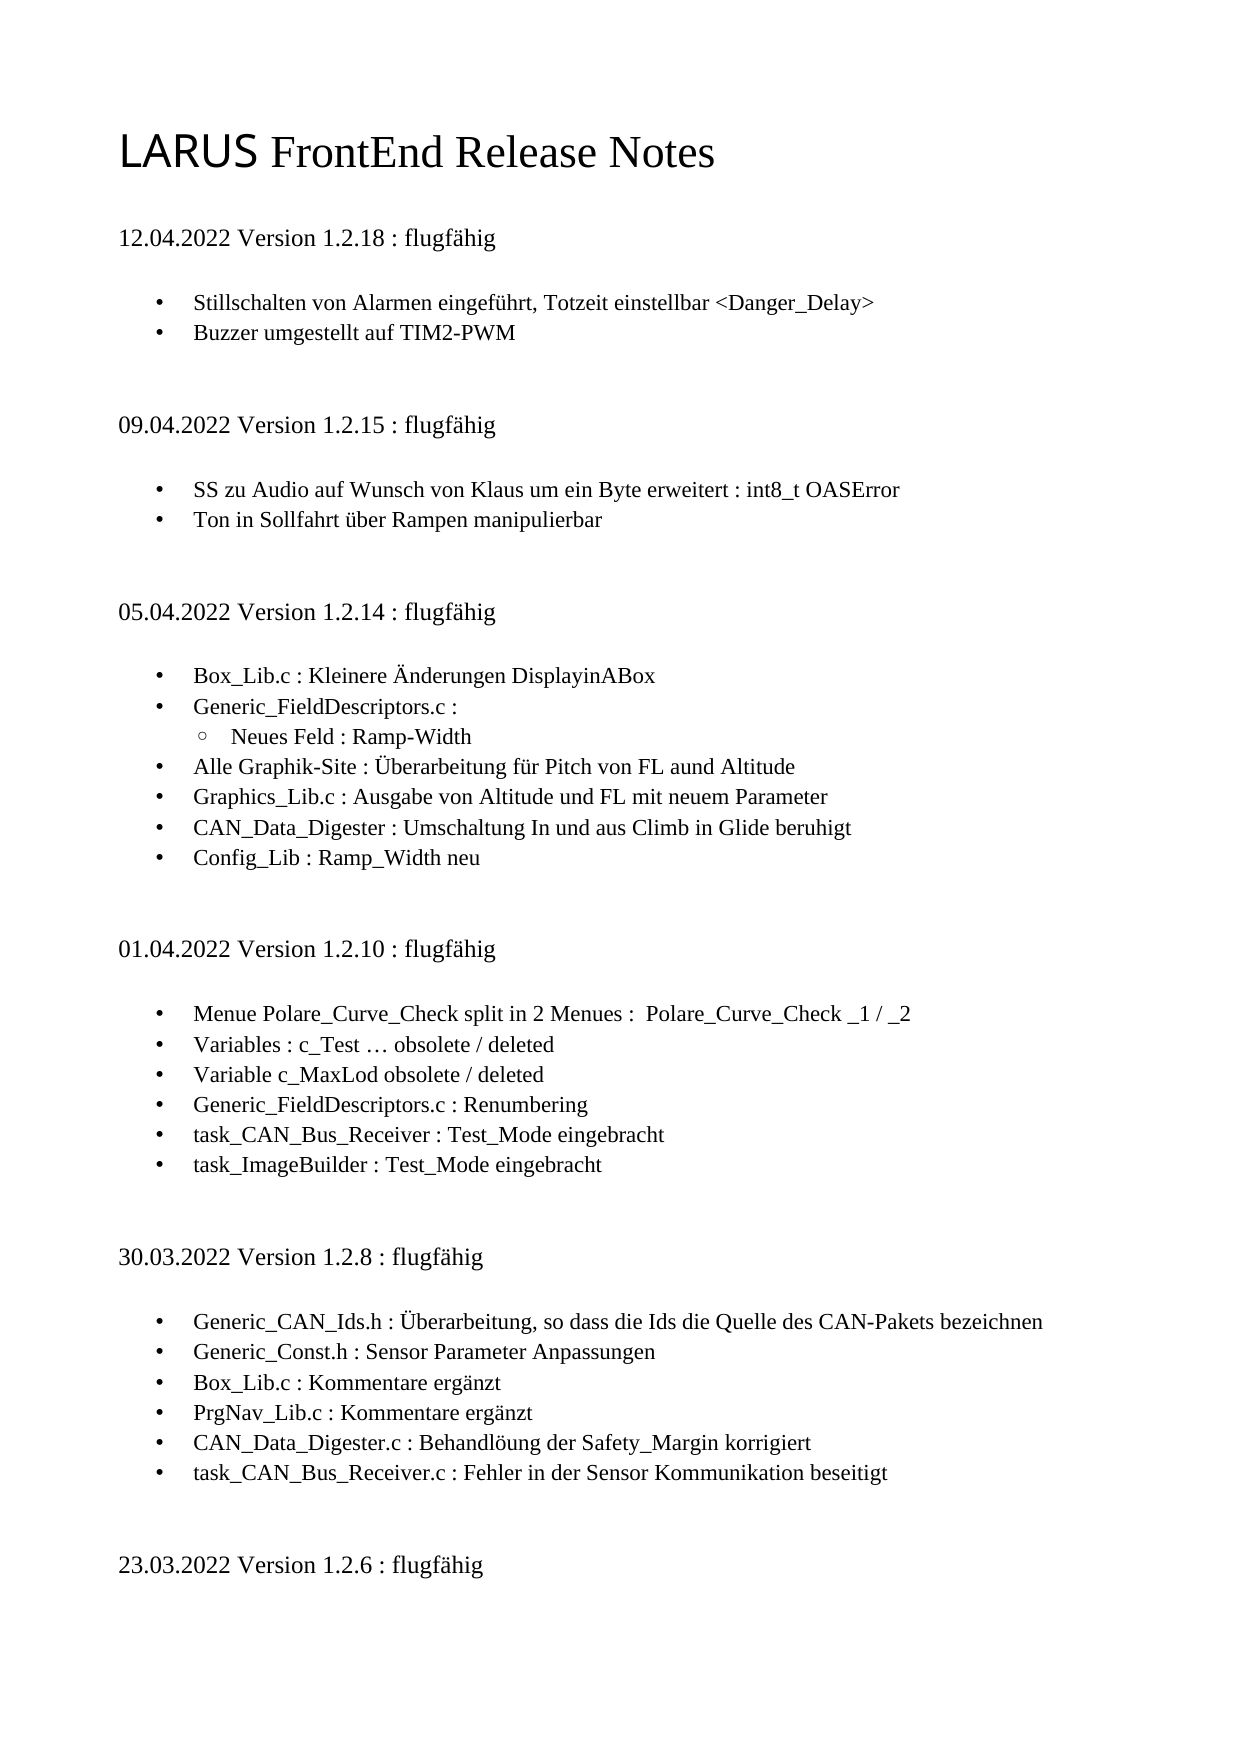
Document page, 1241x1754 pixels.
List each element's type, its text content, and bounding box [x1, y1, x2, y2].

text 30.03.2022 Version 1.2.8 : flugfähig [118, 1242, 1122, 1271]
list PrgNav_Lib.c : Kommentare ergänzt [156, 1399, 1122, 1425]
text 12.04.2022 Version 1.2.18 : flugfähig [118, 223, 1122, 252]
text 23.03.2022 Version 1.2.6 : flugfähig [118, 1550, 1122, 1579]
text 05.04.2022 Version 1.2.14 : flugfähig [118, 597, 1122, 625]
list Alle Graphik-Site : Überarbeitung für Pitch von FL aund Altitude [156, 753, 1122, 779]
list CAN_Data_Digester : Umschaltung In und aus Climb in Glide beruhigt [156, 814, 1122, 840]
text 09.04.2022 Version 1.2.15 : flugfähig [118, 410, 1122, 438]
list Box_Lib.c : Kommentare ergänzt [156, 1369, 1122, 1395]
list Stillschalten von Alarmen eingeführt, Totzeit einstellbar <Danger_Delay> [156, 289, 1122, 315]
list CAN_Data_Digester.c : Behandlöung der Safety_Margin korrigiert [156, 1429, 1122, 1455]
list Generic_FieldDescriptors.c : [156, 693, 1122, 719]
text LARUS FrontEnd Release Notes [118, 118, 1122, 181]
list SS zu Audio auf Wunsch von Klaus um ein Byte erweitert : int8_t OASError [156, 476, 1122, 502]
list Variables : c_Test … obsolete / deleted [156, 1031, 1122, 1057]
list Neues Feld : Ramp-Width [193, 723, 1122, 749]
list task_CAN_Bus_Receiver.c : Fehler in der Sensor Kommunikation beseitigt [156, 1459, 1122, 1486]
list Generic_FieldDescriptors.c : Renumbering [156, 1091, 1122, 1117]
text 01.04.2022 Version 1.2.10 : flugfähig [118, 934, 1122, 963]
list Buzzer umgestellt auf TIM2-PWM [156, 319, 1122, 345]
list Menue Polare_Curve_Check split in 2 Menues : Polare_Curve_Check _1 / _2 [156, 1001, 1122, 1027]
list task_ImageBuilder : Test_Mode eingebracht [156, 1152, 1122, 1178]
list Generic_Const.h : Sensor Parameter Anpassungen [156, 1338, 1122, 1365]
list Config_Lib : Ramp_Width neu [156, 844, 1122, 870]
list task_CAN_Bus_Receiver : Test_Mode eingebracht [156, 1121, 1122, 1148]
list Ton in Sollfahrt über Rampen manipulierbar [156, 506, 1122, 532]
list Variable c_MaxLod obsolete / deleted [156, 1061, 1122, 1087]
list Generic_CAN_Ids.h : Überarbeitung, so dass die Ids die Quelle des CAN-Pakets bezeichnen [156, 1308, 1122, 1334]
list Box_Lib.c : Kleinere Änderungen DisplayinABox [156, 663, 1122, 689]
list Graphics_Lib.c : Ausgabe von Altitude und FL mit neuem Parameter [156, 783, 1122, 810]
